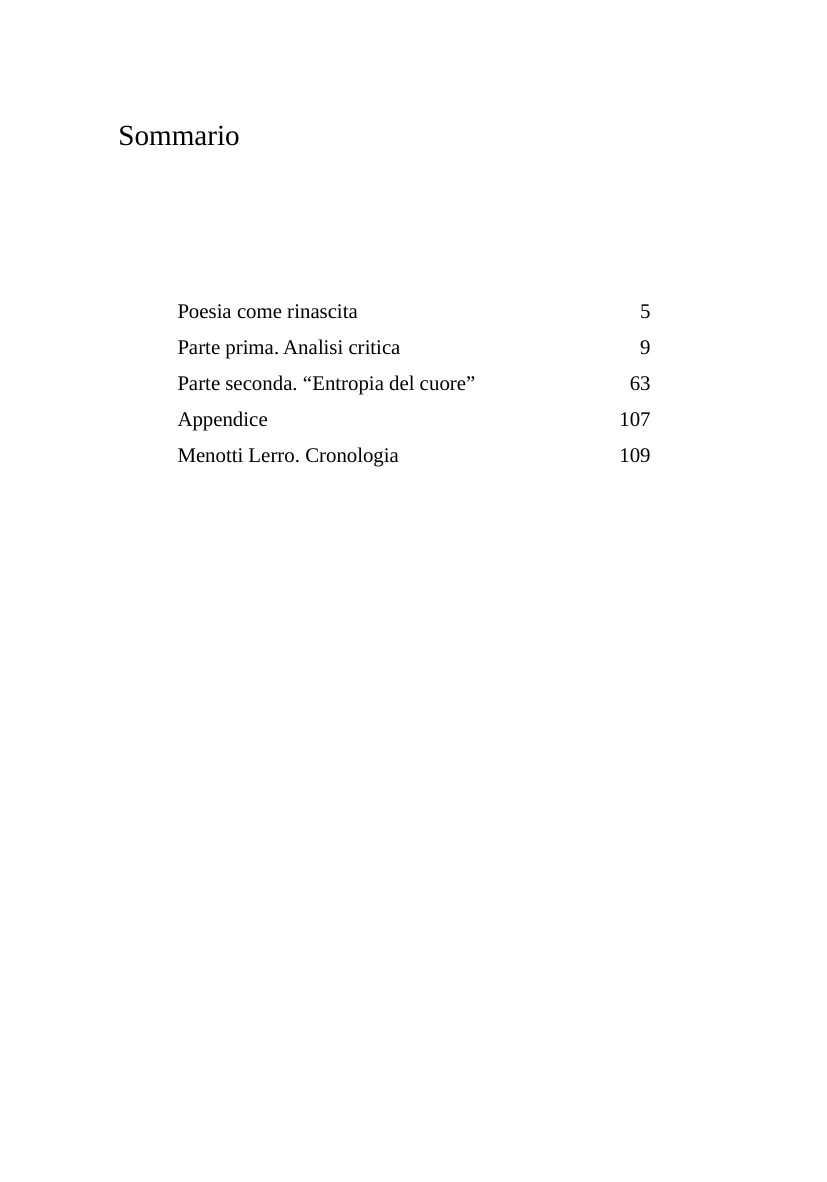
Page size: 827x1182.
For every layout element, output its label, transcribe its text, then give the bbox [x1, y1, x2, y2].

subtitle Sommario [118, 118, 709, 152]
subtitle Poesia come rinascita 5 Parte prima. Analisi critica 9 Parte seconda. “Entropia del cuore” 63 Appendice 107 Menotti Lerro. Cronologia 109 [177, 299, 709, 467]
